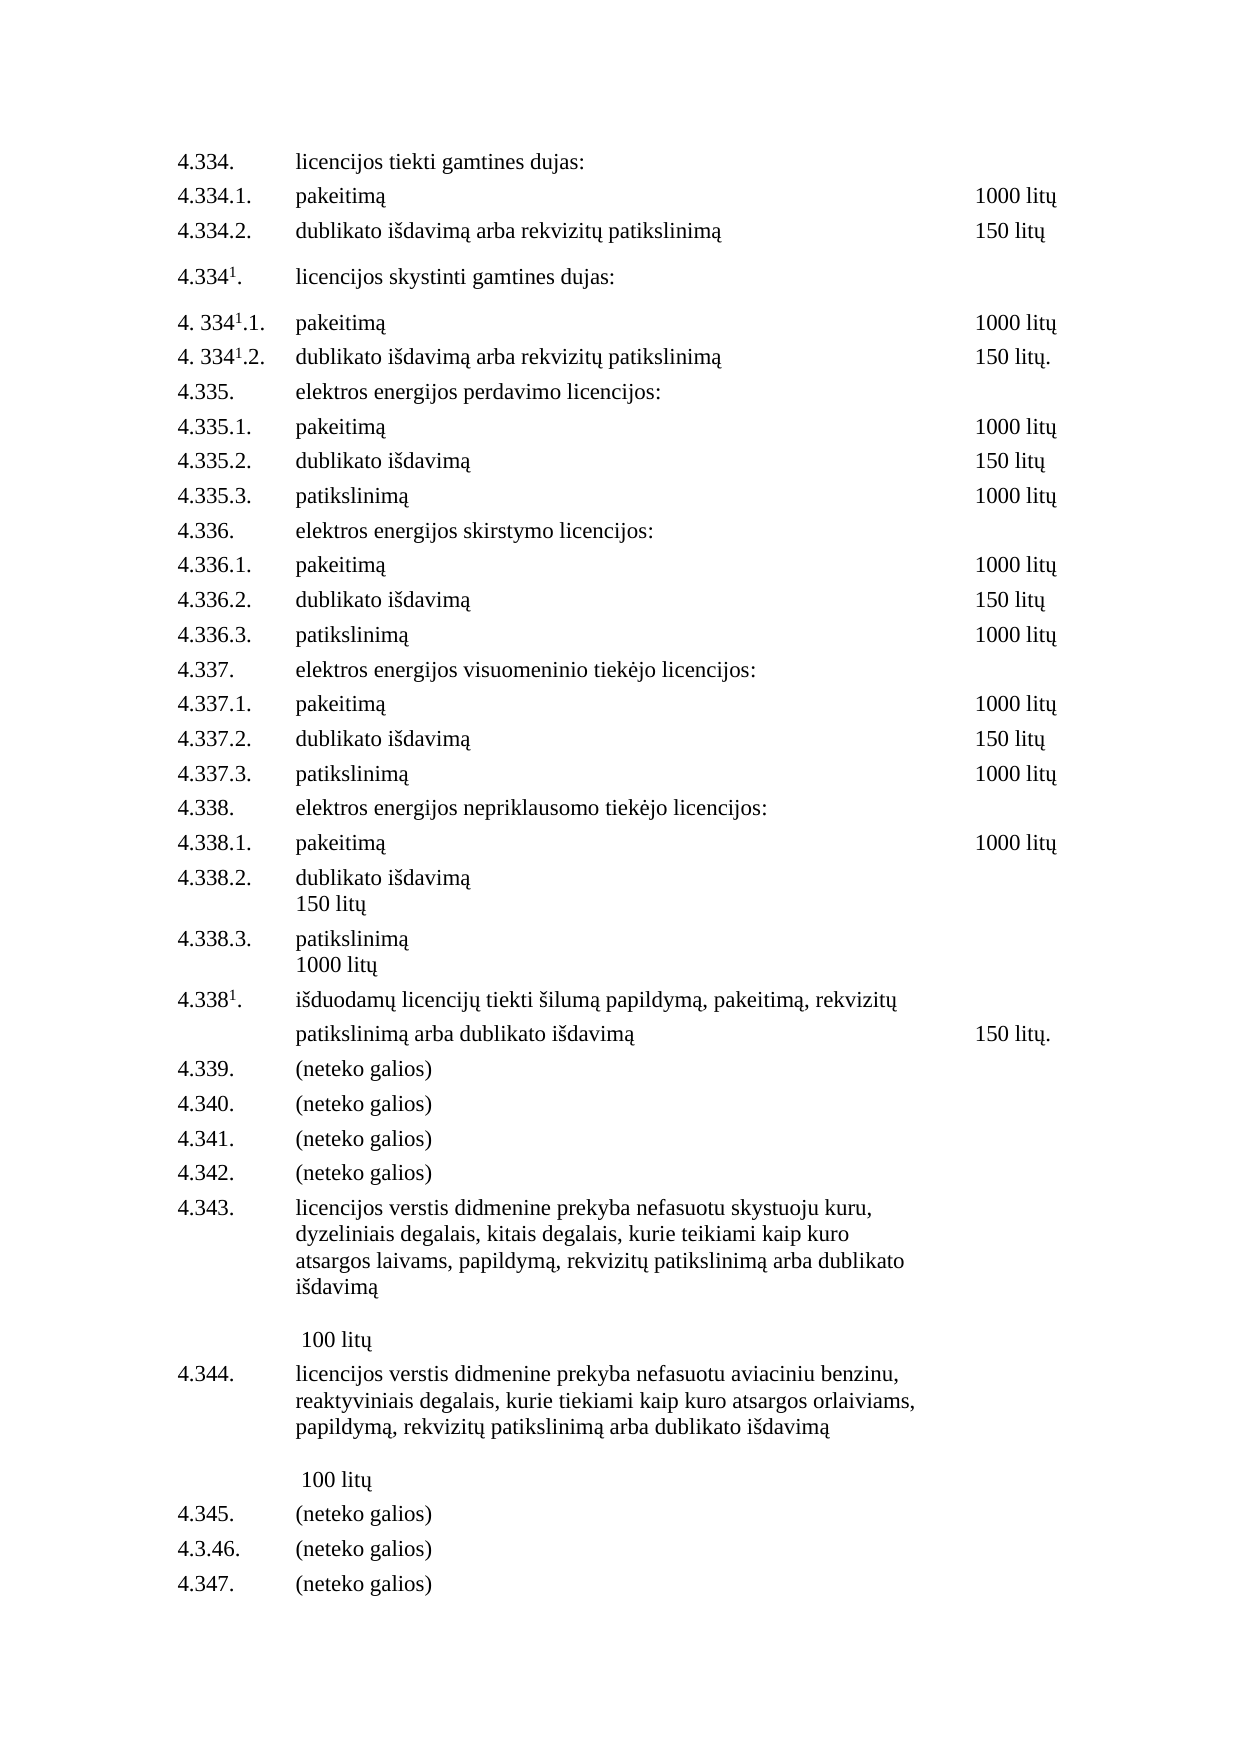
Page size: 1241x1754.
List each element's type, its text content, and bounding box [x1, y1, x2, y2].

text 4.337.3. patikslinimą 1000 litų [177, 760, 1122, 786]
text 4.338.1. pakeitimą 1000 litų [177, 829, 1122, 855]
text 4.334.2. dublikato išdavimą arba rekvizitų patikslinimą 150 litų [177, 217, 1122, 243]
text 4.337.2. dublikato išdavimą 150 litų [177, 725, 1122, 751]
text 4.344. licencijos verstis didmenine prekyba nefasuotu aviaciniu benzinu, reaktyviniais degalais, kurie tiekiami kaip kuro atsargos orlaiviams, papildymą, rekvizitų patikslinimą arba dublikato išdavimą 100 litų [177, 1360, 930, 1492]
text 4.334. licencijos tiekti gamtines dujas: [177, 148, 1122, 174]
text 4.3341. licencijos skystinti gamtines dujas: [177, 252, 1122, 289]
text 4.336.1. pakeitimą 1000 litų [177, 552, 1122, 578]
text 4.335. elektros energijos perdavimo licencijos: [177, 378, 1122, 404]
text 4.347. (neteko galios) [177, 1570, 945, 1596]
text 4.338.2. dublikato išdavimą 150 litų [177, 864, 945, 916]
text patikslinimą arba dublikato išdavimą 150 litų. [177, 1021, 1107, 1047]
text 4.340. (neteko galios) [177, 1090, 945, 1116]
text 4.338.3. patikslinimą 1000 litų [177, 925, 945, 977]
text 4.338. elektros energijos nepriklausomo tiekėjo licencijos: [177, 794, 1122, 821]
text 4.3.46. (neteko galios) [177, 1535, 945, 1562]
text 4.3381. išduodamų licencijų tiekti šilumą papildymą, pakeitimą, rekvizitų [177, 986, 1107, 1012]
text 4.345. (neteko galios) [177, 1501, 945, 1527]
text 4.343. licencijos verstis didmenine prekyba nefasuotu skystuoju kuru, dyzeliniais degalais, kitais degalais, kurie teikiami kaip kuro atsargos laivams, papildymą, rekvizitų patikslinimą arba dublikato išdavimą 100 litų [177, 1194, 930, 1352]
text 4.341. (neteko galios) [177, 1124, 945, 1151]
text 4. 3341.1. pakeitimą 1000 litų [177, 298, 1122, 335]
text 4.335.3. patikslinimą 1000 litų [177, 482, 1122, 508]
text 4.335.1. pakeitimą 1000 litų [177, 413, 1122, 439]
text 4.334.1. pakeitimą 1000 litų [177, 182, 1122, 209]
text 4.342. (neteko galios) [177, 1159, 945, 1186]
text 4.336. elektros energijos skirstymo licencijos: [177, 517, 1122, 543]
text 4. 3341.2. dublikato išdavimą arba rekvizitų patikslinimą 150 litų. [177, 343, 1122, 370]
text 4.337. elektros energijos visuomeninio tiekėjo licencijos: [177, 656, 1122, 682]
text 4.336.2. dublikato išdavimą 150 litų [177, 586, 1122, 613]
text 4.335.2. dublikato išdavimą 150 litų [177, 447, 1122, 474]
text 4.339. (neteko galios) [177, 1055, 945, 1082]
text 4.336.3. patikslinimą 1000 litų [177, 621, 1122, 647]
text 4.337.1. pakeitimą 1000 litų [177, 690, 1122, 717]
